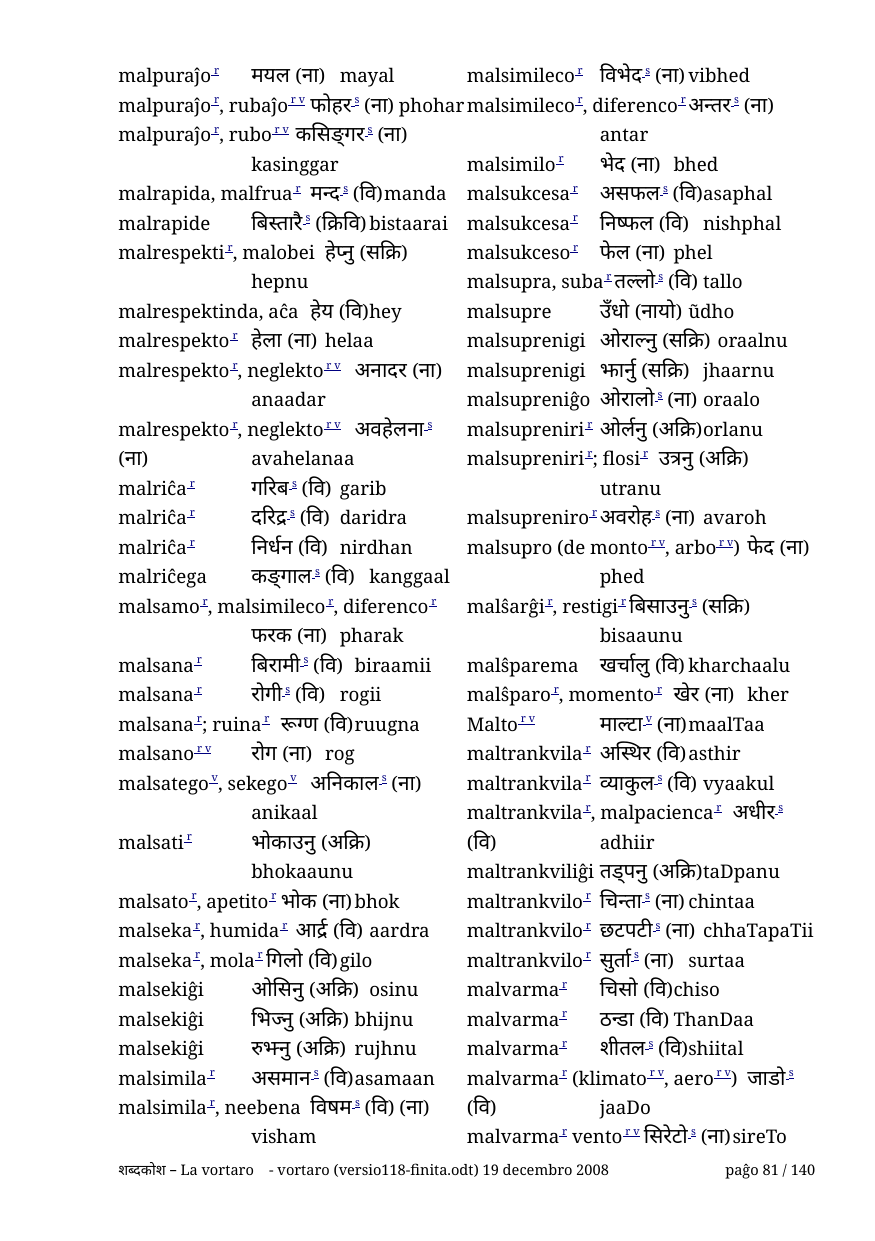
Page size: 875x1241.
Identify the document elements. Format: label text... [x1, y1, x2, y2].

text malpuraĵo r, rubo r v कसिङ्गर s (ना) kasinggar [118, 118, 467, 177]
text maltrankvilo r चिन्ता s (ना) chintaa [467, 884, 815, 914]
text malsukceso r फेल (ना) phel [467, 236, 815, 265]
text maltrankvila r व्याकुल s (वि) vyaakul [467, 767, 815, 796]
text malsato r, apetito r भोक (ना) bhok [118, 884, 467, 914]
text malvarma r शीतल s (वि) shiital [467, 1032, 815, 1061]
text maltrankvilo r छटपटी s (ना) chhaTapaTii [467, 914, 815, 943]
text maltrankviliĝi तड्पनु (अक्रि) taDpanu [467, 855, 815, 884]
text malpuraĵo r, rubaĵo r v फोहर s (ना) phohar [118, 88, 467, 118]
text malvarma r vento r v सिरेटो s (ना) sireTo [467, 1120, 815, 1150]
text malvarma r ठन्डा (वि) ThanDaa [467, 1002, 815, 1032]
text malsuprenigi ओराल्नु (सक्रि) oraalnu [467, 324, 815, 354]
text malsatego v, sekego v अनिकाल s (ना) anikaal [118, 767, 467, 826]
text maltrankvila r अस्थिर (वि) asthir [467, 737, 815, 767]
text malseka r, humida r आर्द्र (वि) aardra [118, 914, 467, 943]
text malŝparo r, momento r खेर (ना) kher [467, 678, 815, 708]
text malsati r भोकाउनु (अक्रि) bhokaaunu [118, 826, 467, 884]
text malrespektinda, aĉa हेय (वि) hey [118, 295, 467, 324]
text malŝparema खर्चालु (वि) kharchaalu [467, 649, 815, 678]
text maltrankvila r, malpacienca r अधीर s (वि) adhiir [467, 796, 815, 855]
text malsupreniri r; flosi r उत्रनु (अक्रि) utranu [467, 442, 815, 501]
text malsupreniri r ओर्लनु (अक्रि) orlanu [467, 413, 815, 442]
text malsimilo r भेद (ना) bhed [467, 147, 815, 177]
text malsupreniro r अवरोह s (ना) avaroh [467, 501, 815, 531]
text malsekiĝi रुझ्नु (अक्रि) rujhnu [118, 1032, 467, 1061]
text malsimileco r विभेद s (ना) vibhed [467, 59, 815, 88]
text malrespekto r, neglekto r v अनादर (ना) anaadar [118, 354, 467, 413]
text malsupre उँधो (नायो) ũdho [467, 295, 815, 324]
text malsamo r, malsimileco r, diferenco r फरक (ना) pharak [118, 590, 467, 649]
text malsana r; ruina r रूग्ण (वि) ruugna [118, 708, 467, 737]
text malrespekto r हेला (ना) helaa [118, 324, 467, 354]
text malsupro (de monto r v, arbo r v) फेद (ना) phed [467, 531, 815, 590]
text malŝarĝi r, restigi r बिसाउनु s (सक्रि) bisaaunu [467, 590, 815, 649]
text malpuraĵo r मयल (ना) mayal [118, 59, 467, 88]
text malrapide बिस्तारै s (क्रिवि) bistaarai [118, 206, 467, 236]
text malrespekti r, malobei हेप्नु (सक्रि) hepnu [118, 236, 467, 295]
text malseka r, mola r गिलो (वि) gilo [118, 943, 467, 973]
text malsano r v रोग (ना) rog [118, 737, 467, 767]
text malsekiĝi भिज्नु (अक्रि) bhijnu [118, 1002, 467, 1032]
text malsimila r, neebena विषम s (वि) (ना) visham [118, 1091, 467, 1150]
text malsukcesa r असफल s (वि) asaphal [467, 177, 815, 206]
text malrapida, malfrua r मन्द s (वि) manda [118, 177, 467, 206]
text malriĉa r निर्धन (वि) nirdhan [118, 531, 467, 560]
text malsana r बिरामी s (वि) biraamii [118, 649, 467, 678]
text malvarma r चिसो (वि) chiso [467, 973, 815, 1002]
text malsimila r असमान s (वि) asamaan [118, 1061, 467, 1091]
text malsupra, suba r तल्लो s (वि) tallo [467, 265, 815, 295]
text malsekiĝi ओसिनु (अक्रि) osinu [118, 973, 467, 1002]
text malsuprenigi झार्नु (सक्रि) jhaarnu [467, 354, 815, 383]
text malsimileco r, diferenco r अन्तर s (ना) antar [467, 88, 815, 147]
text malvarma r (klimato r v, aero r v) जाडो s (वि) jaaDo [467, 1061, 815, 1120]
text malriĉega कङ्गाल s (वि) kanggaal [118, 560, 467, 590]
text malrespekto r, neglekto r v अवहेलना s (ना) avahelanaa [118, 413, 467, 472]
text malsupreniĝo ओरालो s (ना) oraalo [467, 383, 815, 413]
text malriĉa r दरिद्र s (वि) daridra [118, 501, 467, 531]
text Malto r v माल्टा v (ना) maalTaa [467, 708, 815, 737]
text maltrankvilo r सुर्ता s (ना) surtaa [467, 943, 815, 973]
text malsana r रोगी s (वि) rogii [118, 678, 467, 708]
text malsukcesa r निष्फल (वि) nishphal [467, 206, 815, 236]
text malriĉa r गरिब s (वि) garib [118, 472, 467, 501]
